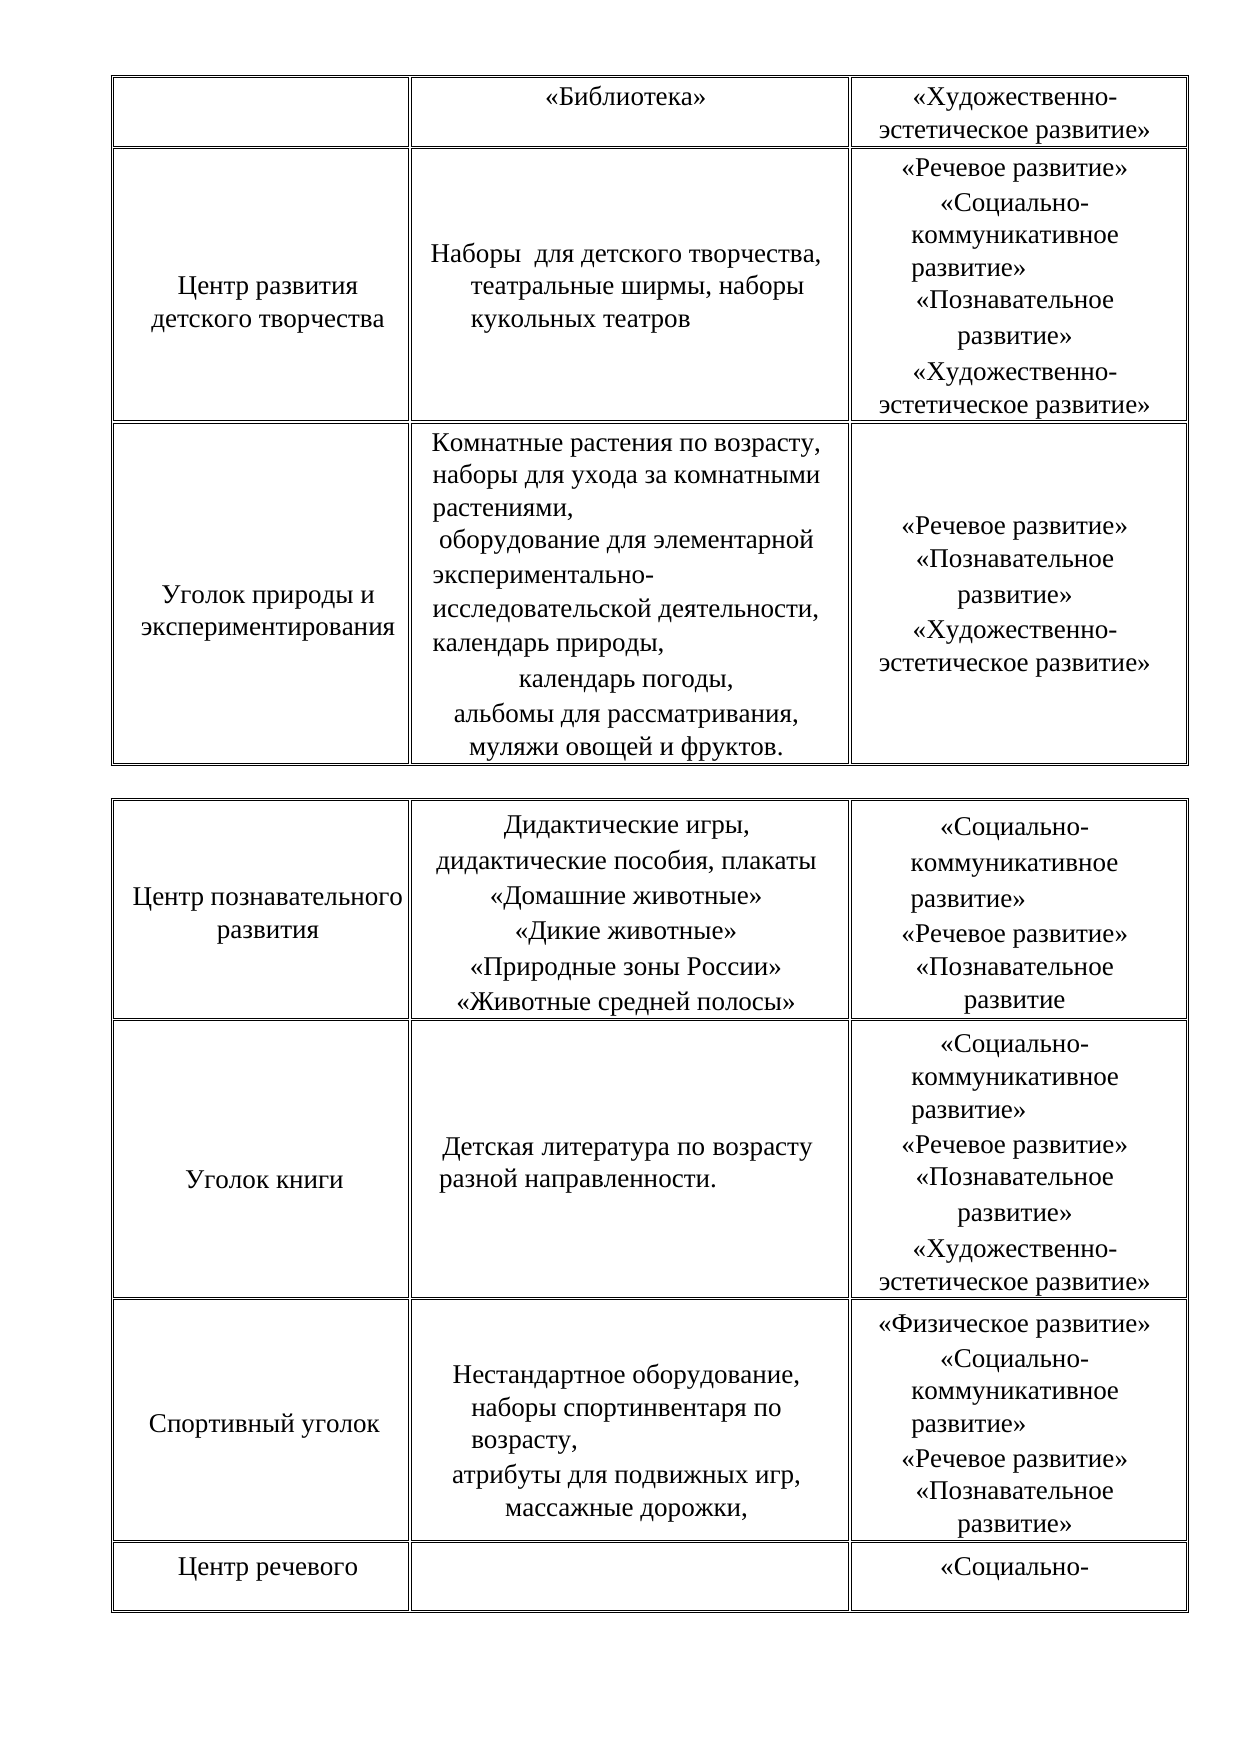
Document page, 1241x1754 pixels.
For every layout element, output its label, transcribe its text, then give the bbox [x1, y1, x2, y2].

table_cell «Речевое развитие» «Социально- коммуникативное развитие» «Познавательное развитие» «Художественно- эстетическое развитие» [852, 149, 1186, 420]
table_cell Уголок книги [114, 1021, 408, 1297]
table_cell [114, 78, 408, 146]
table_cell Наборы для детского творчества, театральные ширмы, наборы кукольных театров [412, 149, 848, 420]
table_cell [412, 1543, 848, 1610]
table_cell «Социально- коммуникативное развитие» «Речевое развитие» «Познавательное развитие» «Художественно- эстетическое развитие» [852, 1021, 1186, 1297]
table_cell «Речевое развитие» «Познавательное развитие» «Художественно- эстетическое развитие» [852, 424, 1186, 762]
table_cell Спортивный уголок [114, 1300, 408, 1540]
table_cell «Библиотека» [412, 78, 848, 146]
table_cell Центр развития детского творчества [114, 149, 408, 420]
table_cell Уголок природы и экспериментирования [114, 424, 408, 762]
table_cell «Художественно- эстетическое развитие» [852, 78, 1186, 146]
table_cell Нестандартное оборудование, наборы спортинвентаря по возрасту, атрибуты для подвижных игр, массажные дорожки, [412, 1300, 848, 1540]
table_cell Детская литература по возрасту разной направленности. [412, 1021, 848, 1297]
table_cell «Социально- [852, 1543, 1186, 1610]
table_cell Комнатные растения по возрасту, наборы для ухода за комнатными растениями, оборудование для элементарной экспериментально- исследовательской деятельности, календарь природы, календарь погоды, альбомы для рассматривания, муляжи овощей и фруктов. [412, 424, 848, 762]
table_header Центр познавательного развития [114, 801, 408, 1018]
table_header «Социально- коммуникативное развитие» «Речевое развитие» «Познавательное развитие [852, 801, 1186, 1018]
table_cell Центр речевого [114, 1543, 408, 1610]
table_cell «Физическое развитие» «Социально- коммуникативное развитие» «Речевое развитие» «Познавательное развитие» [852, 1300, 1186, 1540]
table_header Дидактические игры, дидактические пособия, плакаты «Домашние животные» «Дикие животные» «Природные зоны России» «Животные средней полосы» [412, 801, 848, 1018]
